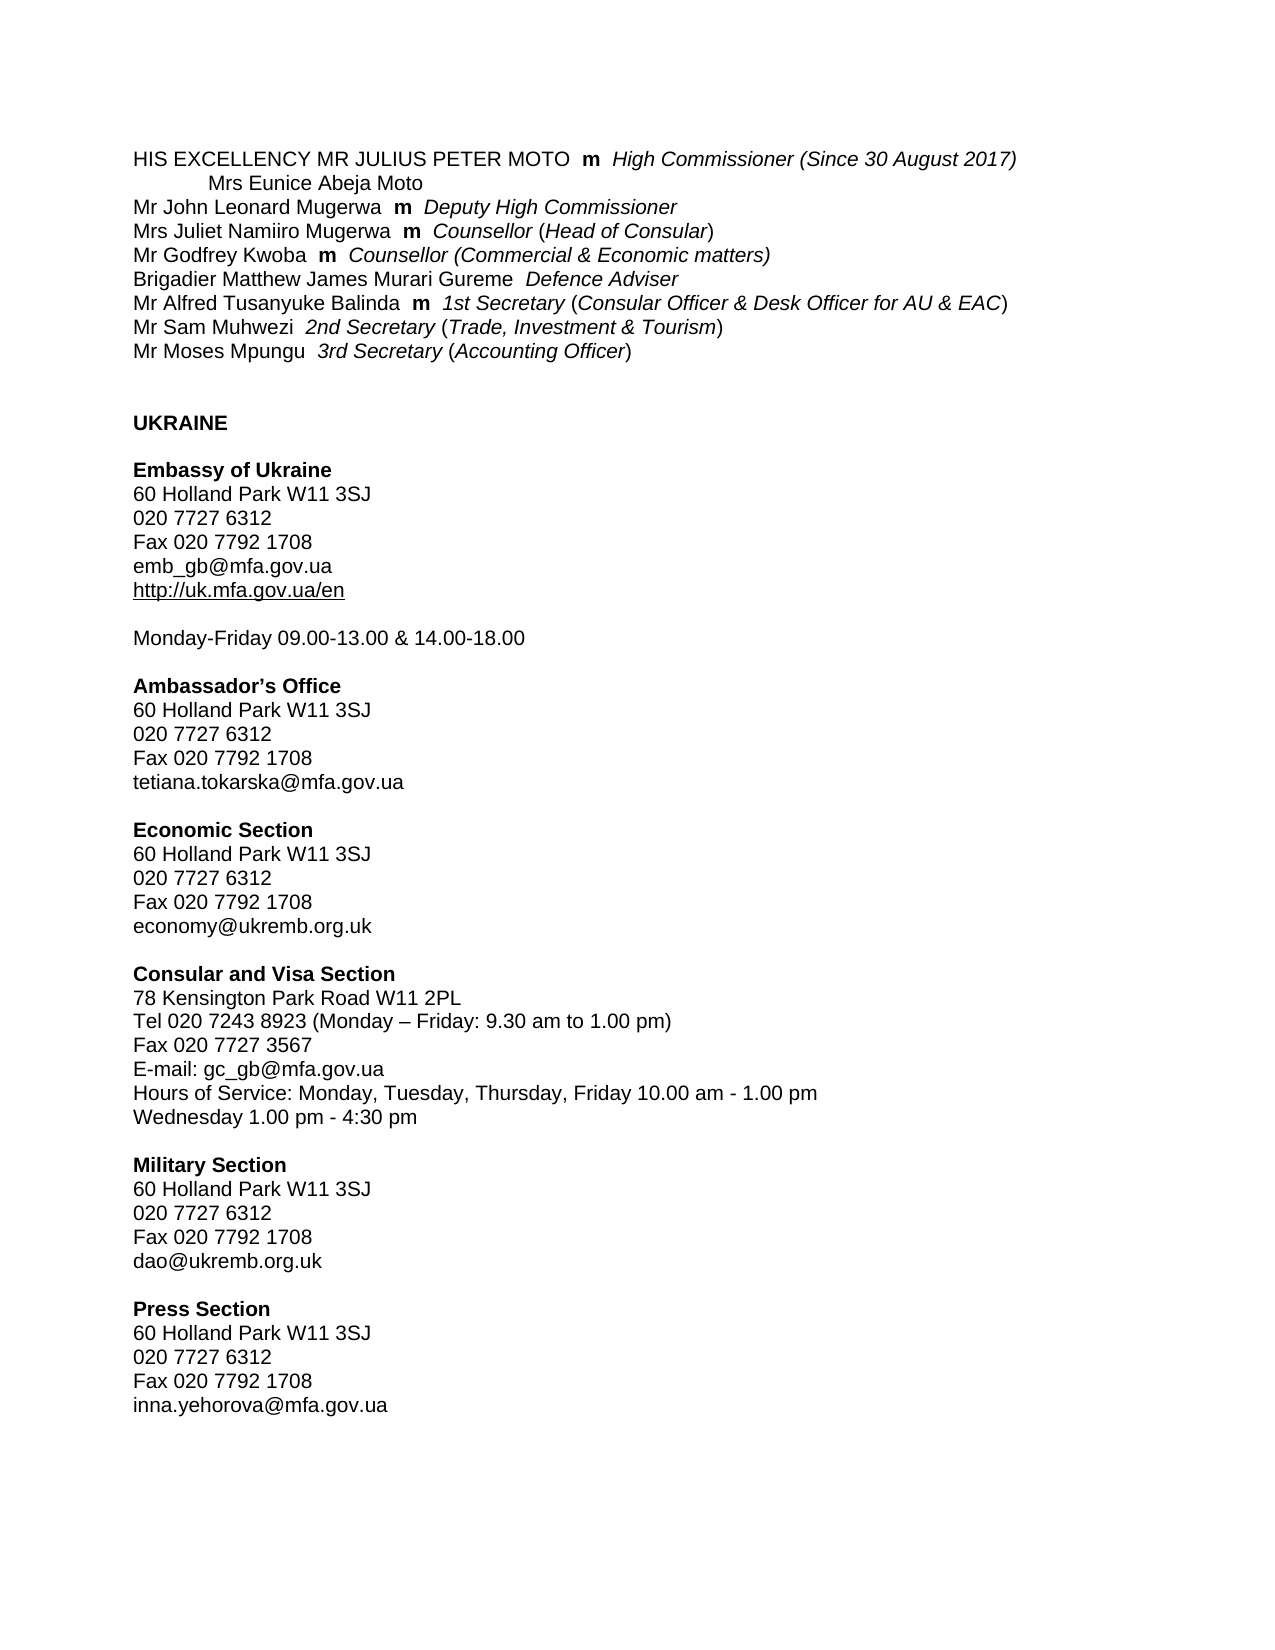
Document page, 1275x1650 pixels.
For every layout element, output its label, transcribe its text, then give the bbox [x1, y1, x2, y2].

text 60 Holland Park W11 3SJ [133, 1177, 1181, 1201]
text dao@ukremb.org.uk [133, 1249, 1181, 1273]
text http://uk.mfa.gov.ua/en [133, 578, 1181, 602]
text Consular and Visa Section [133, 961, 1181, 985]
text Mr John Leonard Mugerwa m Deputy High Commissioner [133, 195, 1181, 219]
text Mrs Eunice Abeja Moto [133, 171, 1181, 195]
text inna.yehorova@mfa.gov.ua [133, 1393, 1181, 1417]
text 020 7727 6312 [133, 506, 1181, 530]
text Ambassador’s Office [133, 674, 1181, 698]
text 60 Holland Park W11 3SJ [133, 482, 1181, 506]
text Mr Alfred Tusanyuke Balinda m 1st Secretary (Consular Officer & Desk Officer for AU & EAC) [133, 291, 1181, 314]
text 020 7727 6312 [133, 722, 1181, 746]
text Mrs Juliet Namiiro Mugerwa m Counsellor (Head of Consular) [133, 219, 1181, 243]
text 60 Holland Park W11 3SJ [133, 1321, 1181, 1345]
text Press Section [133, 1297, 1181, 1321]
text Fax 020 7792 1708 [133, 746, 1181, 770]
text E-mail: gc_gb@mfa.gov.ua [133, 1057, 1181, 1081]
text Military Section [133, 1153, 1181, 1177]
text Mr Moses Mpungu 3rd Secretary (Accounting Officer) [133, 338, 1181, 362]
text Tel 020 7243 8923 (Monday – Friday: 9.30 am to 1.00 pm) [133, 1009, 1181, 1033]
text Embassy of Ukraine [133, 458, 1181, 482]
text 60 Holland Park W11 3SJ [133, 842, 1181, 866]
text Monday-Friday 09.00-13.00 & 14.00-18.00 [133, 626, 1181, 650]
text 020 7727 6312 [133, 1345, 1181, 1369]
text Hours of Service: Monday, Tuesday, Thursday, Friday 10.00 am - 1.00 pm [133, 1081, 1181, 1105]
text emb_gb@mfa.gov.ua [133, 554, 1181, 578]
text tetiana.tokarska@mfa.gov.ua [133, 770, 1181, 794]
text Mr Godfrey Kwoba m Counsellor (Commercial & Economic matters) [133, 243, 1181, 267]
text Mr Sam Muhwezi 2nd Secretary (Trade, Investment & Tourism) [133, 314, 1181, 338]
text Fax 020 7792 1708 [133, 1369, 1181, 1393]
text Fax 020 7792 1708 [133, 1225, 1181, 1249]
text 78 Kensington Park Road W11 2PL [133, 985, 1181, 1009]
text 020 7727 6312 [133, 1201, 1181, 1225]
text economy@ukremb.org.uk [133, 913, 1181, 937]
text HIS EXCELLENCY MR JULIUS PETER MOTO m High Commissioner (Since 30 August 2017) [133, 147, 1181, 171]
text Fax 020 7727 3567 [133, 1033, 1181, 1057]
text Brigadier Matthew James Murari Gureme Defence Adviser [133, 267, 1181, 291]
text Fax 020 7792 1708 [133, 530, 1181, 554]
text 020 7727 6312 [133, 866, 1181, 889]
text UKRAINE [133, 410, 1181, 434]
text Wednesday 1.00 pm - 4:30 pm [133, 1105, 1181, 1129]
text Fax 020 7792 1708 [133, 889, 1181, 913]
text 60 Holland Park W11 3SJ [133, 698, 1181, 722]
text Economic Section [133, 818, 1181, 842]
